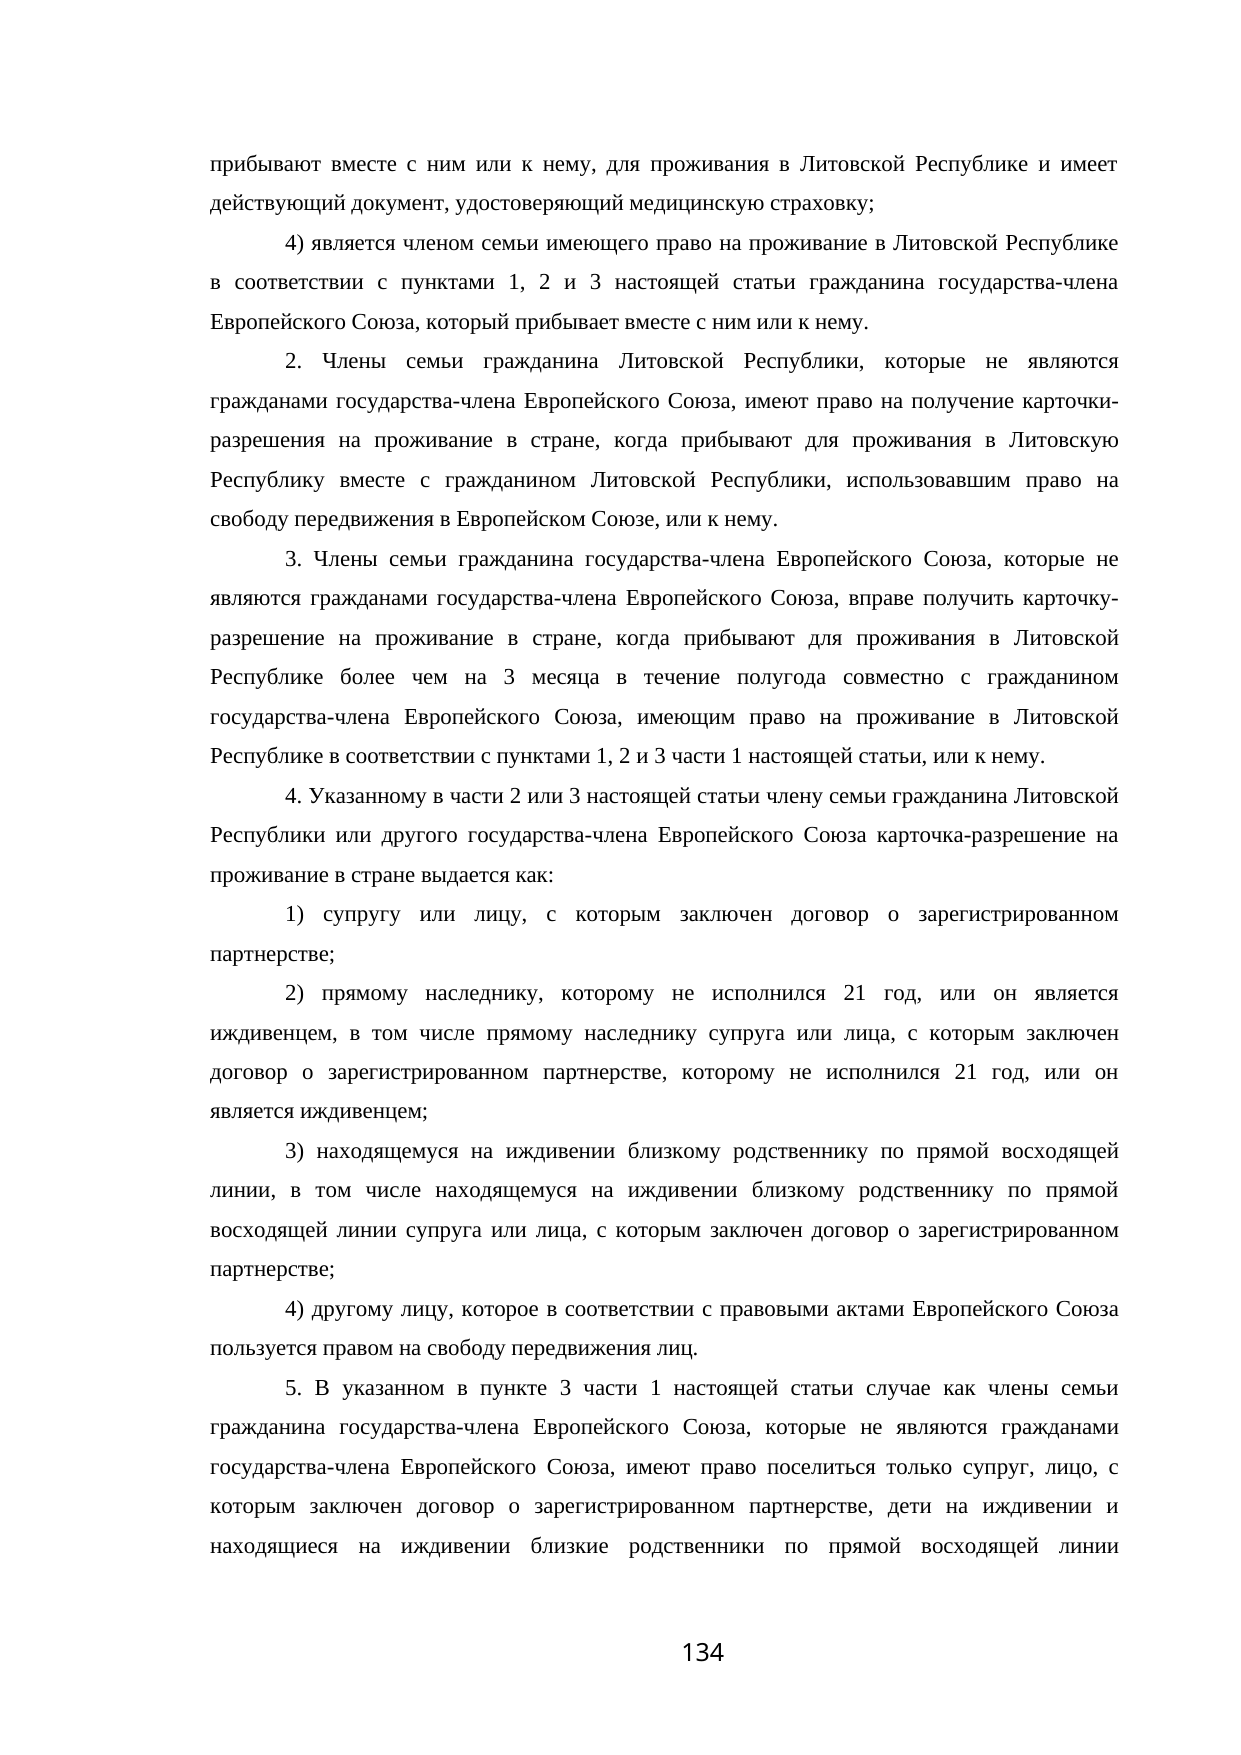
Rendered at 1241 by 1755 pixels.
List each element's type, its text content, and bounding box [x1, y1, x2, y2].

text 5. В указанном в пункте 3 части 1 настоящей статьи случае как члены семьи гражданина государства-члена Европейского Союза, которые не являются гражданами государства-члена Европейского Союза, имеют право поселиться только супруг, лицо, с которым заключен договор о зарегистрированном партнерстве, дети на иждивении и находящиеся на иждивении близкие родственники по прямой восходящей линии [210, 1374, 1120, 1558]
text 3) находящемуся на иждивении близкому родственнику по прямой восходящей линии, в том числе находящемуся на иждивении близкому родственнику по прямой восходящей линии супруга или лица, с которым заключен договор о зарегистрированном партнерстве; [210, 1137, 1120, 1282]
text 4. Указанному в части 2 или 3 настоящей статьи члену семьи гражданина Литовской Республики или другого государства-члена Европейского Союза карточка-разрешение на проживание в стране выдается как: [210, 782, 1120, 887]
text 2. Члены семьи гражданина Литовской Республики, которые не являются гражданами государства-члена Европейского Союза, имеют право на получение карточки-разрешения на проживание в стране, когда прибывают для проживания в Литовскую Республику вместе с гражданином Литовской Республики, использовавшим право на свободу передвижения в Европейском Союзе, или к нему. [210, 347, 1120, 532]
text 2) прямому наследнику, которому не исполнился 21 год, или он является иждивенцем, в том числе прямому наследнику супруга или лица, с которым заключен договор о зарегистрированном партнерстве, которому не исполнился 21 год, или он является иждивенцем; [210, 979, 1120, 1124]
text прибывают вместе с ним или к нему, для проживания в Литовской Республике и имеет действующий документ, удостоверяющий медицинскую страховку; [210, 150, 1120, 216]
text 4) является членом семьи имеющего право на проживание в Литовской Республике в соответствии с пунктами 1, 2 и 3 настоящей статьи гражданина государства-члена Европейского Союза, который прибывает вместе с ним или к нему. [210, 229, 1120, 334]
text 1) супругу или лицу, с которым заключен договор о зарегистрированном партнерстве; [210, 900, 1120, 966]
text 3. Члены семьи гражданина государства-члена Европейского Союза, которые не являются гражданами государства-члена Европейского Союза, вправе получить карточку-разрешение на проживание в стране, когда прибывают для проживания в Литовской Республике более чем на 3 месяца в течение полугода совместно с гражданином государства-члена Европейского Союза, имеющим право на проживание в Литовской Республике в соответствии с пунктами 1, 2 и 3 части 1 настоящей статьи, или к нему. [210, 545, 1120, 768]
text 4) другому лицу, которое в соответствии с правовыми актами Европейского Союза пользуется правом на свободу передвижения лиц. [210, 1295, 1120, 1361]
